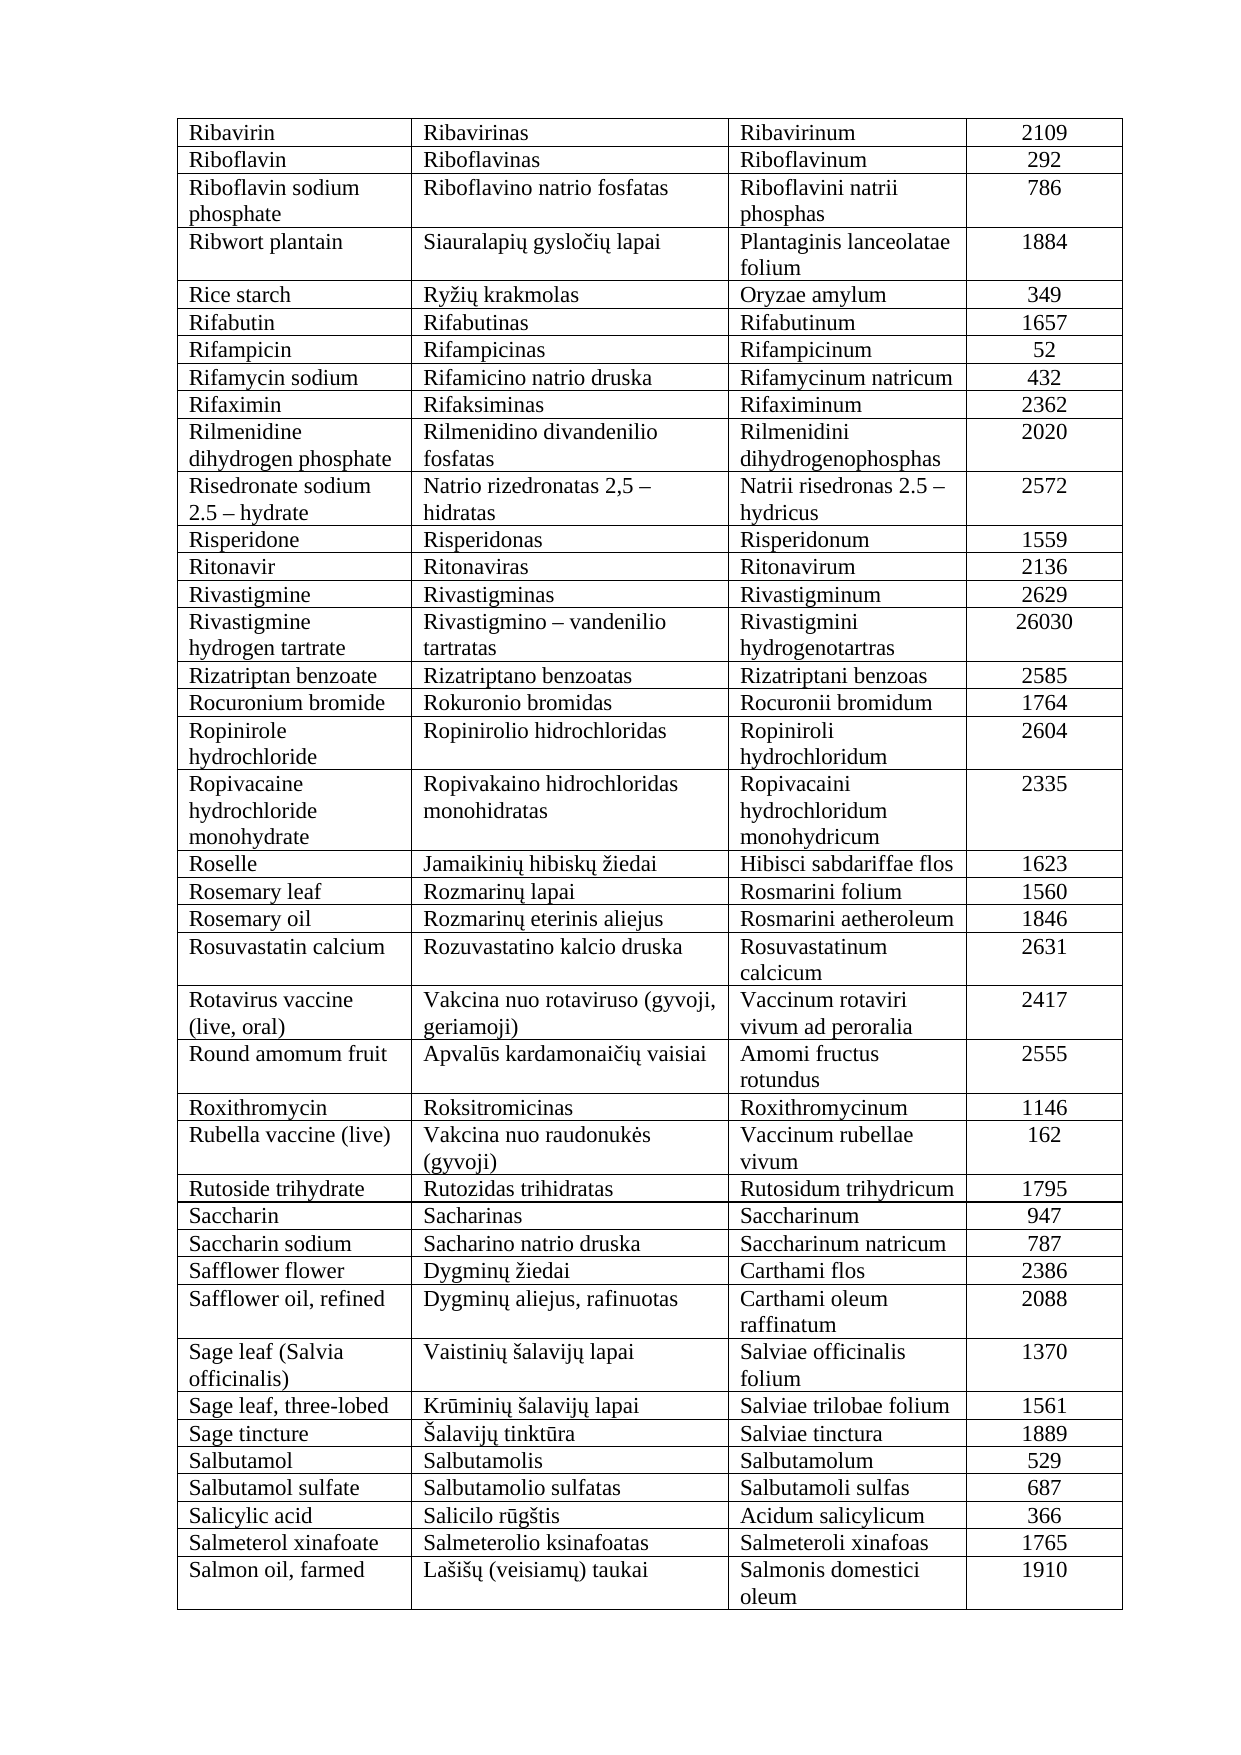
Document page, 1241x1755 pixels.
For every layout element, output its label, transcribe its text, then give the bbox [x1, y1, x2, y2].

table_cell Krūminių šalavijų lapai [412, 1392, 728, 1418]
table_cell Salmeteroli xinafoas [729, 1529, 966, 1556]
table_cell Salviae tinctura [729, 1420, 966, 1446]
table_cell Saccharinum [729, 1203, 966, 1229]
table_cell 947 [967, 1203, 1122, 1229]
table_cell Rocuronium bromide [178, 689, 411, 716]
table_cell Riboflavinum [729, 147, 966, 173]
table_cell Ropivakaino hidrochloridas monohidratas [412, 770, 728, 849]
table_cell Rutosidum trihydricum [729, 1175, 966, 1201]
table_cell Rifabutinas [412, 309, 728, 335]
table_cell Vakcina nuo raudonukės (gyvoji) [412, 1121, 728, 1174]
table_cell Salbutamolum [729, 1447, 966, 1473]
table_cell Salviae trilobae folium [729, 1392, 966, 1418]
table_cell Šalavijų tinktūra [412, 1420, 728, 1446]
table_cell Salmonis domestici oleum [729, 1557, 966, 1609]
table_cell Ribavirinas [412, 119, 728, 146]
table_cell 1370 [967, 1339, 1122, 1391]
table_cell 1764 [967, 689, 1122, 716]
table_cell Salmon oil, farmed [178, 1557, 411, 1609]
table_cell 432 [967, 364, 1122, 390]
table_cell Roksitromicinas [412, 1094, 728, 1120]
table_cell 1884 [967, 228, 1122, 280]
table_cell Rifampicin [178, 336, 411, 363]
table_cell Ribavirin [178, 119, 411, 146]
table_cell 1846 [967, 905, 1122, 932]
table_cell Salbutamolio sulfatas [412, 1474, 728, 1501]
table_cell 786 [967, 174, 1122, 227]
table_cell Ritonavir [178, 553, 411, 580]
table_cell Ropiniroli hydrochloridum [729, 717, 966, 769]
table_cell 2604 [967, 717, 1122, 769]
table_cell Safflower flower [178, 1257, 411, 1284]
table_cell Rutozidas trihidratas [412, 1175, 728, 1201]
table_cell 2335 [967, 770, 1122, 849]
table_cell 292 [967, 147, 1122, 173]
table_cell Rifaximinum [729, 391, 966, 417]
table_cell Salmeterolio ksinafoatas [412, 1529, 728, 1556]
table_cell 1623 [967, 851, 1122, 877]
table_cell Rosmarini aetheroleum [729, 905, 966, 932]
table_cell Rivastigminas [412, 581, 728, 607]
table_cell Rosuvastatinum calcicum [729, 933, 966, 985]
table_cell Rifampicinum [729, 336, 966, 363]
table_cell Rozmarinų lapai [412, 878, 728, 904]
table_cell Sage tincture [178, 1420, 411, 1446]
table_cell 2136 [967, 553, 1122, 580]
table_cell Rivastigmino – vandenilio tartratas [412, 608, 728, 661]
table_cell Salbutamolis [412, 1447, 728, 1473]
table_cell Rosmarini folium [729, 878, 966, 904]
table_cell 1910 [967, 1557, 1122, 1609]
table_cell Rutoside trihydrate [178, 1175, 411, 1201]
table_cell Rifamycin sodium [178, 364, 411, 390]
table_cell 1795 [967, 1175, 1122, 1201]
table_cell Riboflavino natrio fosfatas [412, 174, 728, 227]
table_cell Amomi fructus rotundus [729, 1040, 966, 1093]
table_cell 1560 [967, 878, 1122, 904]
table_cell 1146 [967, 1094, 1122, 1120]
table_cell Rifaksiminas [412, 391, 728, 417]
table_cell Carthami oleum raffinatum [729, 1285, 966, 1337]
table_cell Hibisci sabdariffae flos [729, 851, 966, 877]
table_cell 529 [967, 1447, 1122, 1473]
table_cell Salbutamoli sulfas [729, 1474, 966, 1501]
table_cell 52 [967, 336, 1122, 363]
table_cell Rosemary leaf [178, 878, 411, 904]
table_cell Riboflavin [178, 147, 411, 173]
table_cell 787 [967, 1230, 1122, 1256]
table_cell 2386 [967, 1257, 1122, 1284]
table_cell Rubella vaccine (live) [178, 1121, 411, 1174]
table_cell Rivastigmine [178, 581, 411, 607]
table_cell 2629 [967, 581, 1122, 607]
table_cell Salbutamol [178, 1447, 411, 1473]
table_cell Rilmenidino divandenilio fosfatas [412, 419, 728, 471]
table_cell Roxithromycin [178, 1094, 411, 1120]
table_cell Oryzae amylum [729, 281, 966, 308]
table_cell Dygminų aliejus, rafinuotas [412, 1285, 728, 1337]
table_cell Rivastigminum [729, 581, 966, 607]
table_cell Natrio rizedronatas 2,5 – hidratas [412, 472, 728, 525]
table_cell 1657 [967, 309, 1122, 335]
table_cell Salbutamol sulfate [178, 1474, 411, 1501]
table_cell Ropinirole hydrochloride [178, 717, 411, 769]
table_cell Jamaikinių hibiskų žiedai [412, 851, 728, 877]
table_cell Risperidonas [412, 526, 728, 552]
table_cell Apvalūs kardamonaičių vaisiai [412, 1040, 728, 1093]
table_cell Ropinirolio hidrochloridas [412, 717, 728, 769]
table_cell Lašišų (veisiamų) taukai [412, 1557, 728, 1609]
table_cell Salicylic acid [178, 1502, 411, 1528]
table_cell Vaccinum rubellae vivum [729, 1121, 966, 1174]
table_cell 1889 [967, 1420, 1122, 1446]
table_cell Rotavirus vaccine (live, oral) [178, 986, 411, 1039]
table_cell Rozmarinų eterinis aliejus [412, 905, 728, 932]
table_cell Sage leaf (Salvia officinalis) [178, 1339, 411, 1391]
table_cell Vaccinum rotaviri vivum ad peroralia [729, 986, 966, 1039]
table_cell 2631 [967, 933, 1122, 985]
table_cell Salmeterol xinafoate [178, 1529, 411, 1556]
table_cell Roselle [178, 851, 411, 877]
table_cell Riboflavin sodium phosphate [178, 174, 411, 227]
table_cell 162 [967, 1121, 1122, 1174]
table_cell Rizatriptano benzoatas [412, 662, 728, 688]
table_cell Siauralapių gysločių lapai [412, 228, 728, 280]
table_cell Rivastigmini hydrogenotartras [729, 608, 966, 661]
table_cell 2088 [967, 1285, 1122, 1337]
table_cell 349 [967, 281, 1122, 308]
table_cell Round amomum fruit [178, 1040, 411, 1093]
table_cell Rifamycinum natricum [729, 364, 966, 390]
table_cell Saccharinum natricum [729, 1230, 966, 1256]
table_cell 687 [967, 1474, 1122, 1501]
table_cell Rice starch [178, 281, 411, 308]
table_cell Ribavirinum [729, 119, 966, 146]
table_cell Rizatriptani benzoas [729, 662, 966, 688]
table_cell Riboflavini natrii phosphas [729, 174, 966, 227]
table_cell 1559 [967, 526, 1122, 552]
table_cell 1765 [967, 1529, 1122, 1556]
table_cell 2417 [967, 986, 1122, 1039]
table_cell Rilmenidini dihydrogenophosphas [729, 419, 966, 471]
table_cell Ropivacaine hydrochloride monohydrate [178, 770, 411, 849]
table_cell 2555 [967, 1040, 1122, 1093]
table_cell Salviae officinalis folium [729, 1339, 966, 1391]
table_cell Vakcina nuo rotaviruso (gyvoji, geriamoji) [412, 986, 728, 1039]
table_cell Ritonavirum [729, 553, 966, 580]
table_cell Riboflavinas [412, 147, 728, 173]
table_cell Ritonaviras [412, 553, 728, 580]
table_cell Ribwort plantain [178, 228, 411, 280]
table_cell 2020 [967, 419, 1122, 471]
table_cell Acidum salicylicum [729, 1502, 966, 1528]
table_cell 2572 [967, 472, 1122, 525]
table_cell Risedronate sodium 2.5 – hydrate [178, 472, 411, 525]
table_cell Rifabutin [178, 309, 411, 335]
table_cell Risperidone [178, 526, 411, 552]
table_cell Rosemary oil [178, 905, 411, 932]
table_cell Sage leaf, three-lobed [178, 1392, 411, 1418]
table_cell Safflower oil, refined [178, 1285, 411, 1337]
table_cell 1561 [967, 1392, 1122, 1418]
table_cell Rifaximin [178, 391, 411, 417]
table_cell Risperidonum [729, 526, 966, 552]
table_cell 2585 [967, 662, 1122, 688]
table_cell Rilmenidine dihydrogen phosphate [178, 419, 411, 471]
table_cell 2109 [967, 119, 1122, 146]
table_cell Rizatriptan benzoate [178, 662, 411, 688]
table_cell 2362 [967, 391, 1122, 417]
table_cell Rivastigmine hydrogen tartrate [178, 608, 411, 661]
table_cell Ryžių krakmolas [412, 281, 728, 308]
table_cell Rifampicinas [412, 336, 728, 363]
table_cell Rokuronio bromidas [412, 689, 728, 716]
table_cell Sacharino natrio druska [412, 1230, 728, 1256]
table_cell Natrii risedronas 2.5 – hydricus [729, 472, 966, 525]
table_cell Dygminų žiedai [412, 1257, 728, 1284]
table_cell Sacharinas [412, 1203, 728, 1229]
table_cell Rozuvastatino kalcio druska [412, 933, 728, 985]
table_cell 26030 [967, 608, 1122, 661]
table_cell Carthami flos [729, 1257, 966, 1284]
table_cell Rifamicino natrio druska [412, 364, 728, 390]
table_cell Ropivacaini hydrochloridum monohydricum [729, 770, 966, 849]
table_cell Salicilo rūgštis [412, 1502, 728, 1528]
table_cell Saccharin sodium [178, 1230, 411, 1256]
table_cell 366 [967, 1502, 1122, 1528]
table_cell Rosuvastatin calcium [178, 933, 411, 985]
table_cell Roxithromycinum [729, 1094, 966, 1120]
table_cell Saccharin [178, 1203, 411, 1229]
table_cell Vaistinių šalavijų lapai [412, 1339, 728, 1391]
table_cell Plantaginis lanceolatae folium [729, 228, 966, 280]
table_cell Rocuronii bromidum [729, 689, 966, 716]
table_cell Rifabutinum [729, 309, 966, 335]
